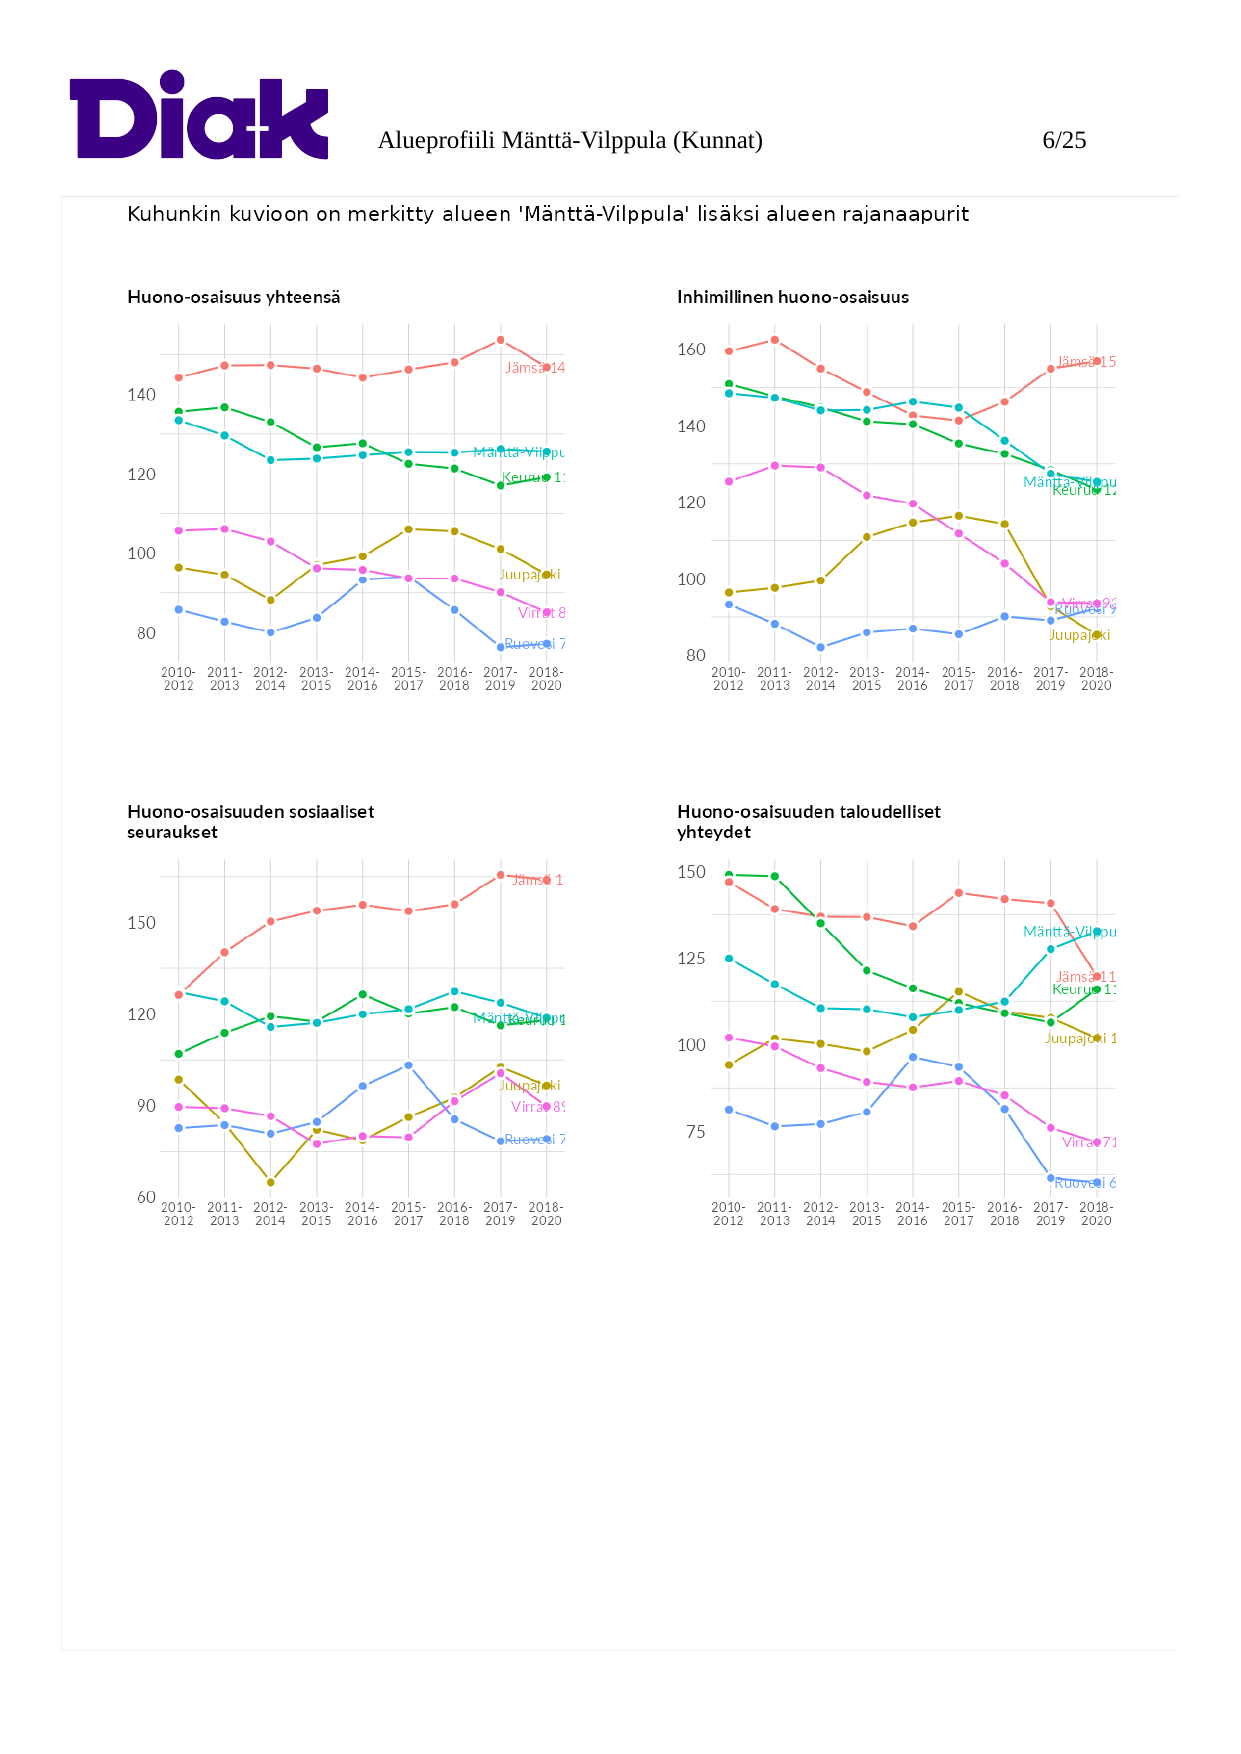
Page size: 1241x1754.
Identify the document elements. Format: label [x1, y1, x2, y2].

picture [61, 196, 1179, 1651]
